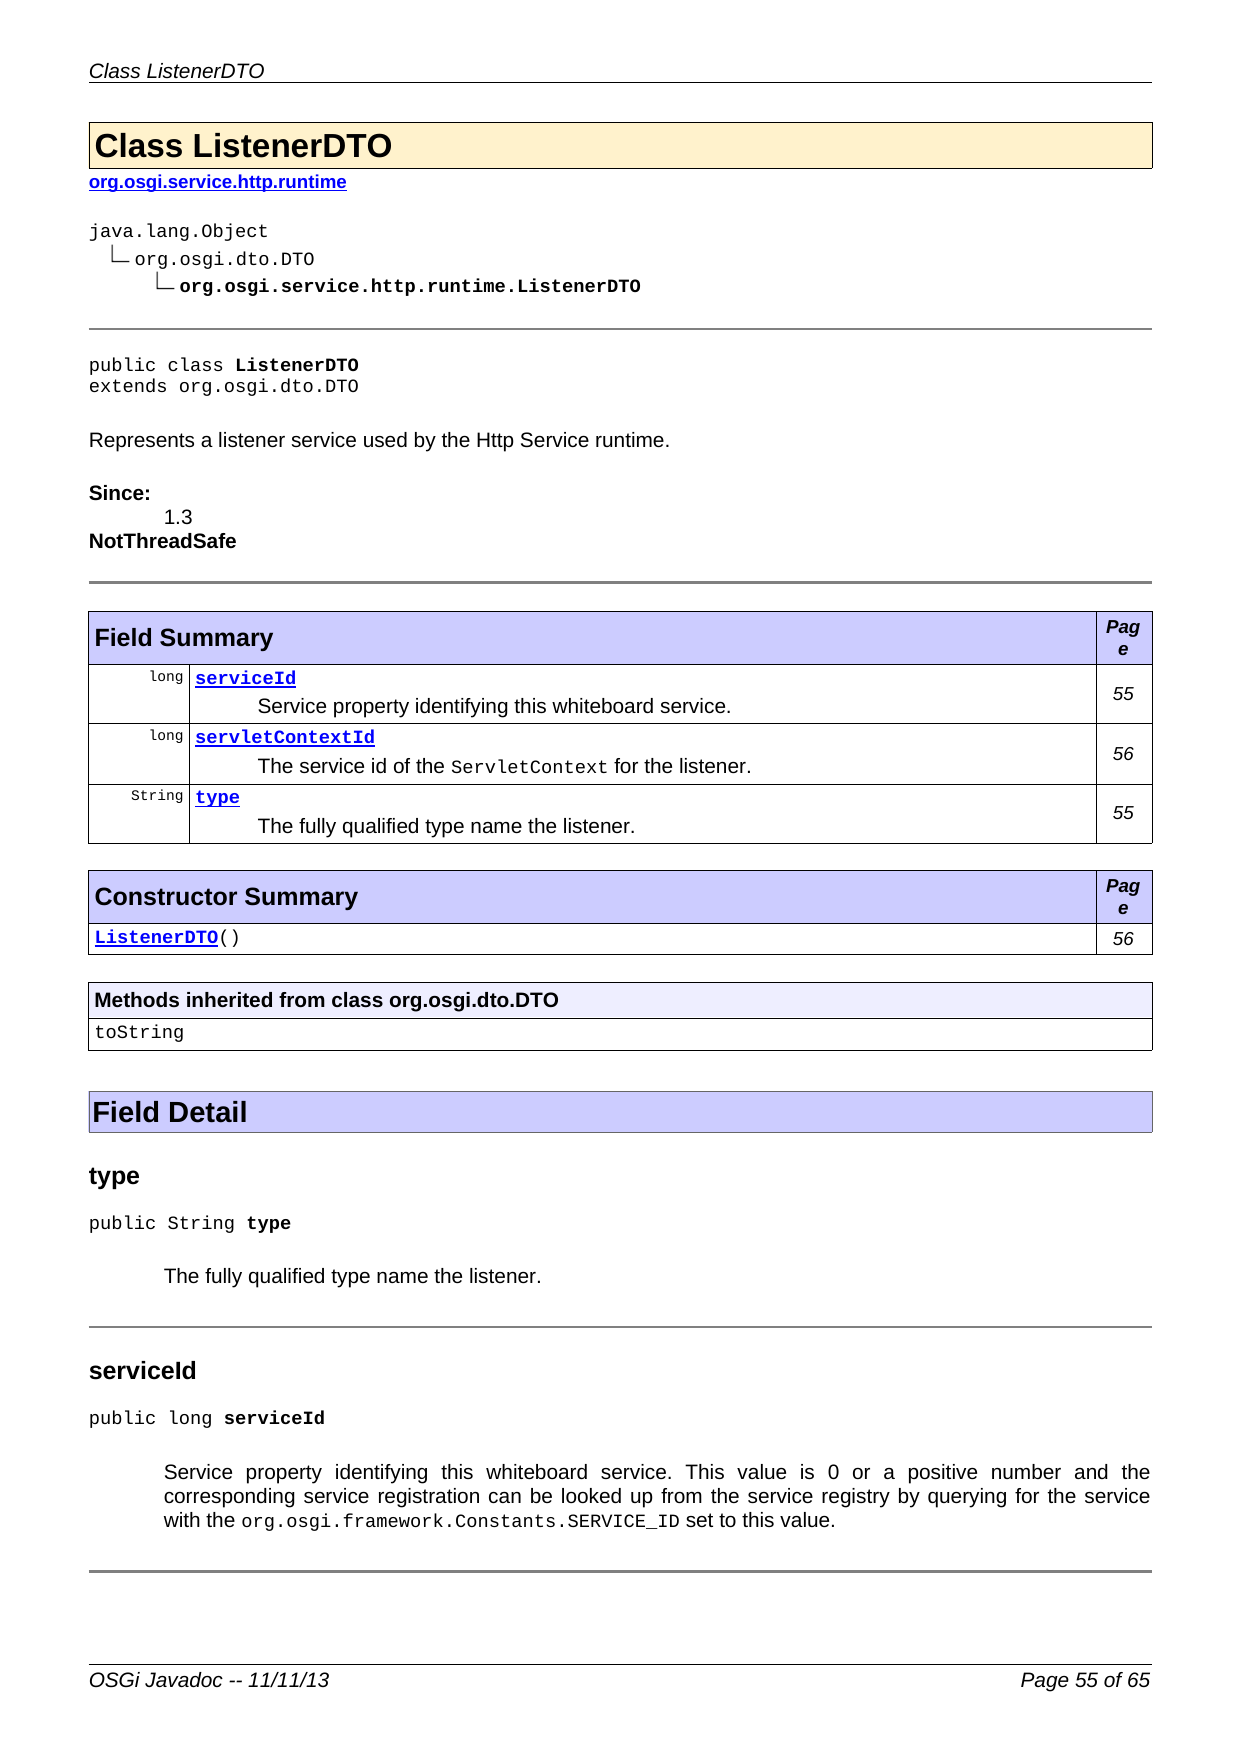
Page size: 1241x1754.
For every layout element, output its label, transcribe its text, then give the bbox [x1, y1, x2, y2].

table_cell [1097, 665, 1152, 723]
table_header Constructor Summary [89, 871, 1096, 923]
table_cell type The fully qualified type name the listener. [190, 785, 1096, 842]
table_header Methods inherited from class org.osgi.dto.DTO [89, 983, 1152, 1017]
text Represents a listener service used by the Http Service runtime. [88, 427, 1152, 451]
text 1.3 [163, 504, 1152, 528]
table_header Page [1097, 871, 1152, 923]
picture [156, 270, 180, 293]
subtitle serviceId [88, 1356, 1152, 1385]
table_header Field Summary [89, 612, 1096, 664]
subtitle type [88, 1161, 1152, 1189]
table_cell toString [89, 1019, 1152, 1050]
text public long serviceId [88, 1409, 1152, 1430]
table_cell [1097, 924, 1152, 954]
text org.osgi.service.http.runtime.ListenerDTO [88, 271, 1152, 298]
text NotThreadSafe [88, 528, 1152, 552]
text public class ListenerDTO [88, 356, 1152, 377]
table_cell servletContextId The service id of the ServletContext for the listener. [190, 724, 1096, 783]
table_cell long [89, 665, 189, 723]
table_cell String [89, 785, 189, 842]
text Service property identifying this whiteboard service. This value is 0 or a positive number and the corresponding service registration can be looked up from the service registry by querying for the service with the org.osgi.framework.Constants.SERVICE_ID set to this value. [163, 1459, 1152, 1533]
table_cell [1097, 785, 1152, 842]
text org.osgi.dto.DTO [88, 243, 1152, 271]
table_cell long [89, 724, 189, 783]
text Since: [88, 481, 1152, 504]
text public String type [88, 1213, 1152, 1235]
text java.lang.Object [88, 222, 1152, 243]
table_cell serviceId Service property identifying this whiteboard service. [190, 665, 1096, 723]
text org.osgi.service.http.runtime [88, 171, 1152, 193]
table_cell [1097, 724, 1152, 783]
table_cell ListenerDTO() [89, 924, 1096, 954]
text The fully qualified type name the listener. [163, 1264, 1152, 1288]
subtitle Field Detail [90, 1092, 1152, 1132]
subtitle Class ListenerDTO [90, 123, 1152, 168]
picture [111, 243, 135, 266]
table_header Page [1097, 612, 1152, 664]
text extends org.osgi.dto.DTO [88, 377, 1152, 398]
